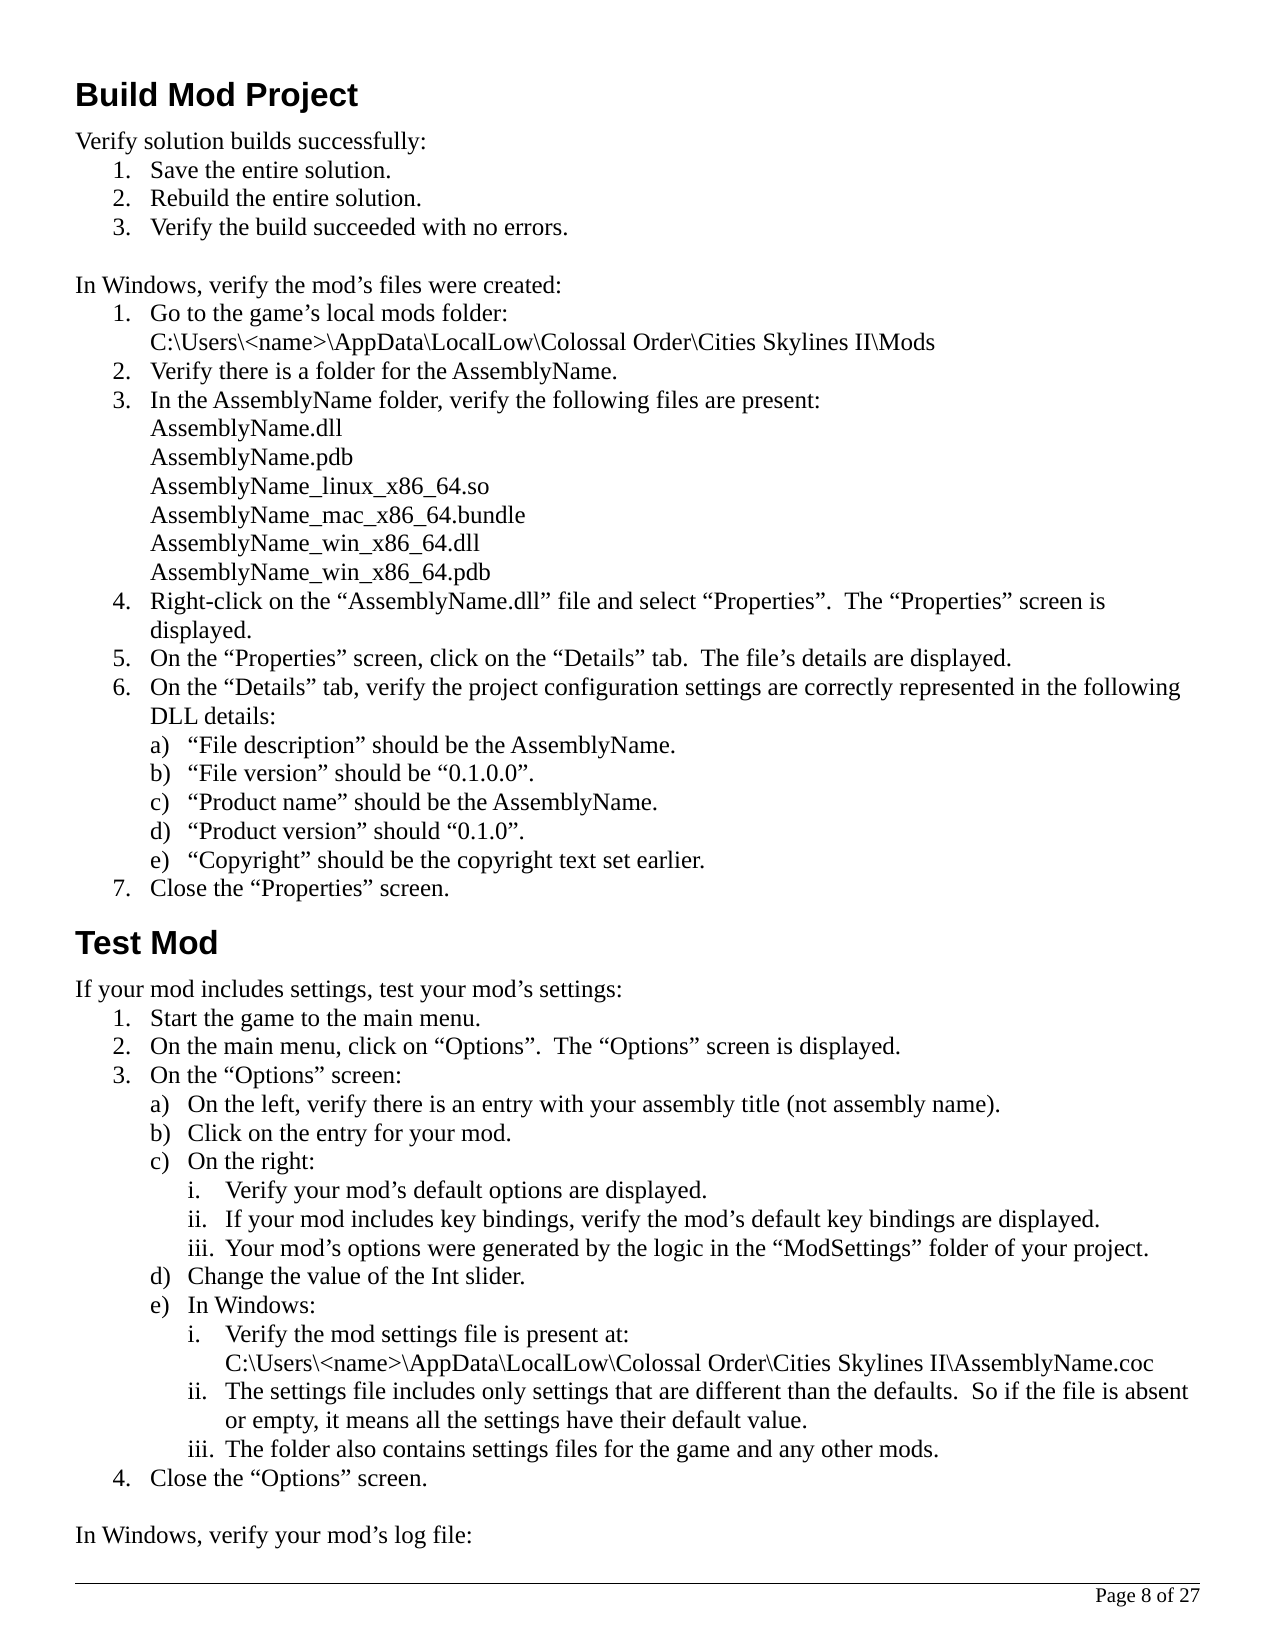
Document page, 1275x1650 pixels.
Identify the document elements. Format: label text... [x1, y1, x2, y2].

list Go to the game’s local mods folder: C:\Users\<name>\AppData\LocalLow\Colossal Order\Cities Skylines II\Mods [112, 298, 1200, 356]
text In Windows, verify the mod’s files were created: [75, 270, 1200, 298]
subtitle Build Mod Project [75, 75, 1200, 113]
text Verify solution builds successfully: [75, 126, 1200, 155]
list Your mod’s options were generated by the logic in the “ModSettings” folder of your project. [187, 1233, 1200, 1261]
list “File version” should be “0.1.0.0”. [150, 758, 1200, 787]
list Verify there is a folder for the AssemblyName. [112, 356, 1200, 385]
list The folder also contains settings files for the game and any other mods. [187, 1434, 1200, 1463]
subtitle Test Mod [75, 923, 1200, 961]
list Save the entire solution. [112, 155, 1200, 183]
list “Copyright” should be the copyright text set earlier. [150, 845, 1200, 873]
list On the “Details” tab, verify the project configuration settings are correctly represented in the following DLL details: [112, 672, 1200, 730]
list On the main menu, click on “Options”. The “Options” screen is displayed. [112, 1031, 1200, 1060]
list Change the value of the Int slider. [150, 1261, 1200, 1290]
list “File description” should be the AssemblyName. [150, 730, 1200, 758]
list The settings file includes only settings that are different than the defaults. So if the file is absent or empty, it means all the settings have their default value. [187, 1376, 1200, 1434]
list Verify the build succeeded with no errors. [112, 212, 1200, 241]
list “Product version” should “0.1.0”. [150, 816, 1200, 845]
list Rebuild the entire solution. [112, 183, 1200, 212]
list Right-click on the “AssemblyName.dll” file and select “Properties”. The “Properties” screen is displayed. [112, 586, 1200, 643]
list On the right: [150, 1146, 1200, 1175]
list On the “Properties” screen, click on the “Details” tab. The file’s details are displayed. [112, 643, 1200, 672]
list Start the game to the main menu. [112, 1003, 1200, 1031]
list “Product name” should be the AssemblyName. [150, 787, 1200, 816]
list Click on the entry for your mod. [150, 1118, 1200, 1146]
list Verify the mod settings file is present at: C:\Users\<name>\AppData\LocalLow\Colossal Order\Cities Skylines II\AssemblyName.coc [187, 1319, 1200, 1376]
list In Windows: [150, 1290, 1200, 1319]
text If your mod includes settings, test your mod’s settings: [75, 974, 1200, 1003]
list Close the “Properties” screen. [112, 873, 1200, 902]
list In the AssemblyName folder, verify the following files are present: AssemblyName.dll AssemblyName.pdb AssemblyName_linux_x86_64.so AssemblyName_mac_x86_64.bundle AssemblyName_win_x86_64.dll AssemblyName_win_x86_64.pdb [112, 385, 1200, 586]
list If your mod includes key bindings, verify the mod’s default key bindings are displayed. [187, 1204, 1200, 1233]
list On the left, verify there is an entry with your assembly title (not assembly name). [150, 1089, 1200, 1118]
text In Windows, verify your mod’s log file: [75, 1520, 1200, 1549]
list Close the “Options” screen. [112, 1463, 1200, 1491]
list Verify your mod’s default options are displayed. [187, 1175, 1200, 1204]
list On the “Options” screen: [112, 1060, 1200, 1089]
